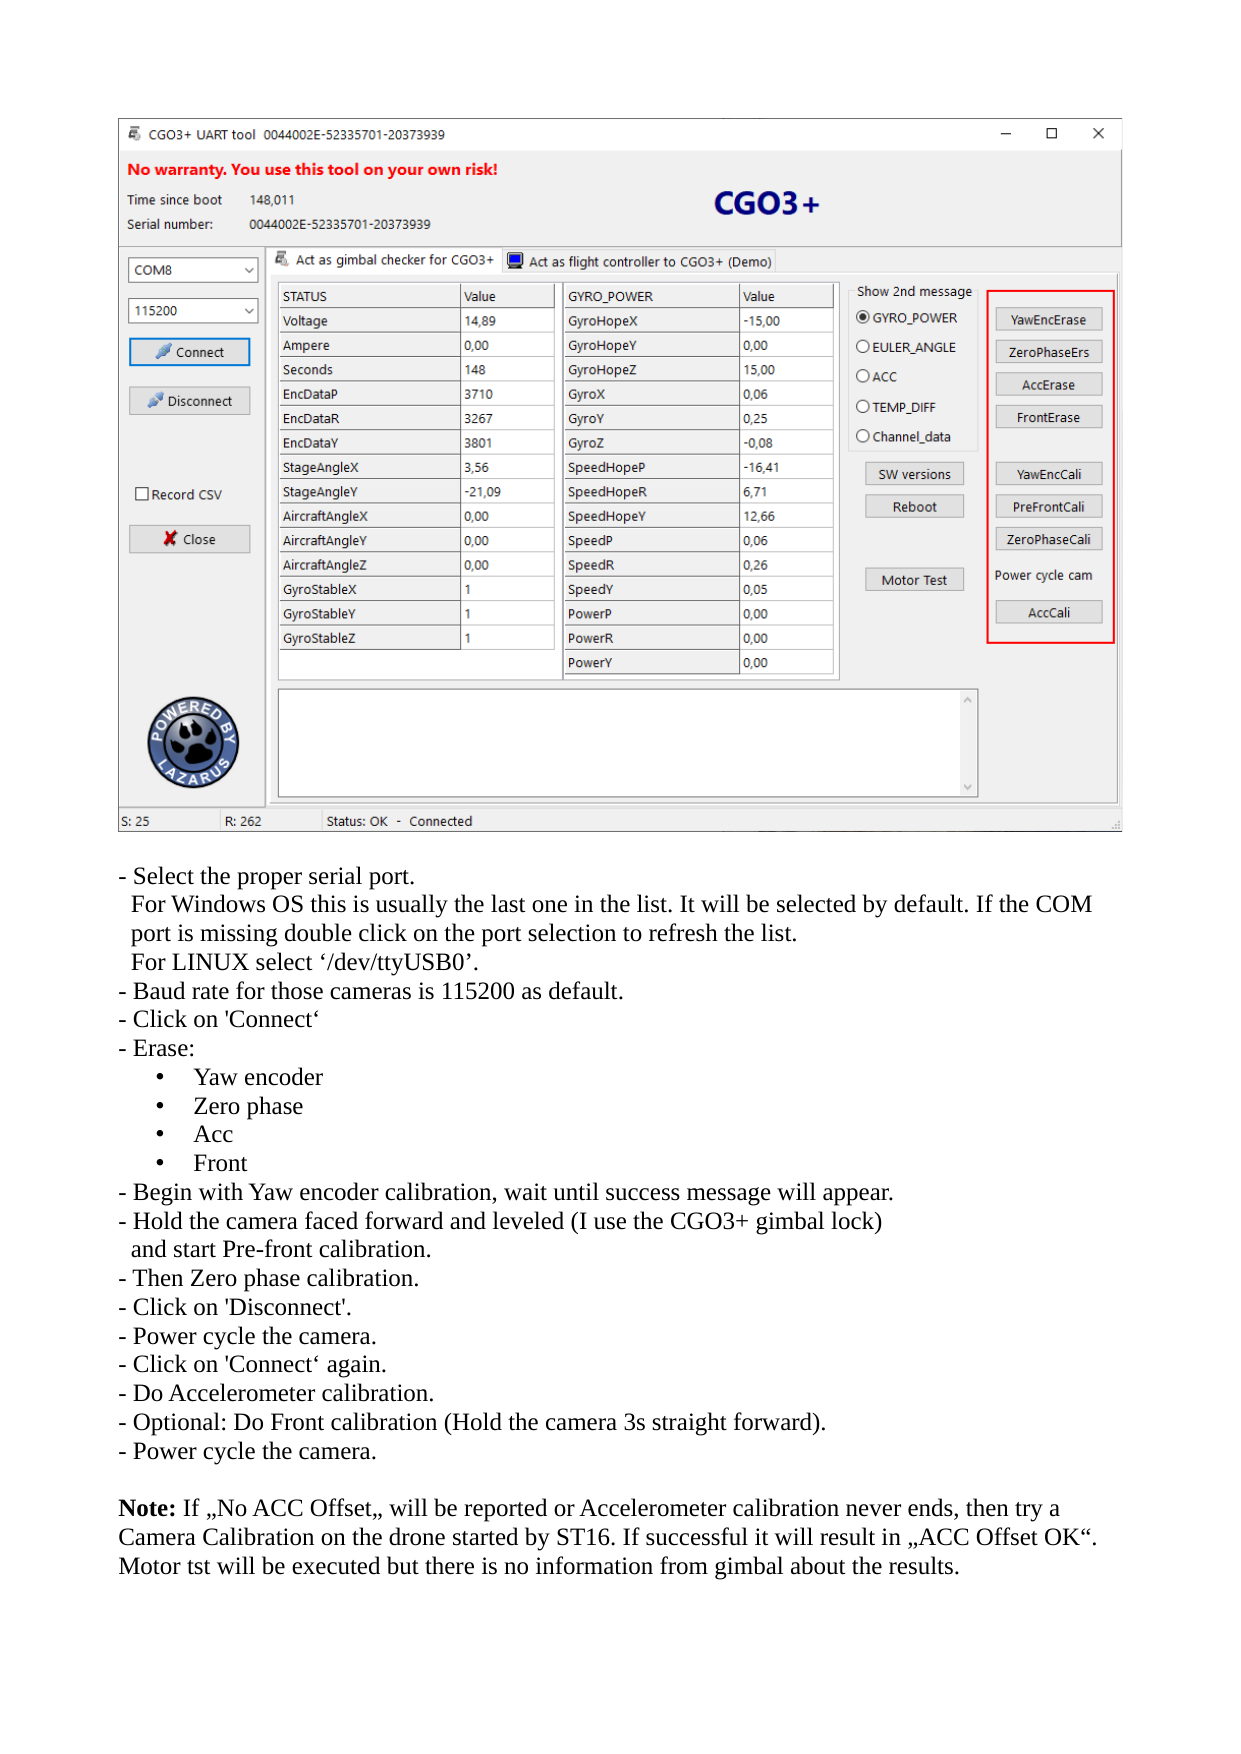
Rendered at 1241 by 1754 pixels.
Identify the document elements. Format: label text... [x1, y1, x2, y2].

picture [118, 118, 1123, 832]
text - Click on 'Connect‘ again. [118, 1349, 1122, 1378]
text - Optional: Do Front calibration (Hold the camera 3s straight forward). [118, 1407, 1122, 1436]
list Acc [156, 1119, 1122, 1148]
text - Power cycle the camera. [118, 1436, 1122, 1464]
text - Click on 'Connect‘ [118, 1004, 1122, 1033]
text - Power cycle the camera. [118, 1321, 1122, 1349]
text - Baud rate for those cameras is 115200 as default. [118, 976, 1122, 1004]
text - Begin with Yaw encoder calibration, wait until success message will appear. [118, 1177, 1122, 1206]
text - Erase: [118, 1033, 1122, 1062]
text - Then Zero phase calibration. [118, 1263, 1122, 1292]
text - Click on 'Disconnect'. [118, 1292, 1122, 1321]
list Zero phase [156, 1091, 1122, 1119]
text - Do Accelerometer calibration. [118, 1378, 1122, 1407]
text Motor tst will be executed but there is no information from gimbal about the results. [118, 1551, 1122, 1579]
text - Select the proper serial port. For Windows OS this is usually the last one in the list. It will be selected by default. If the COM port is missing double click on the port selection to refresh the list. [118, 861, 1122, 947]
list Yaw encoder [156, 1062, 1122, 1091]
list Front [156, 1148, 1122, 1177]
text Note: If „No ACC Offset„ will be reported or Accelerometer calibration never ends, then try a Camera Calibration on the drone started by ST16. If successful it will result in „ACC Offset OK“. [118, 1493, 1122, 1551]
text - Hold the camera faced forward and leveled (I use the CGO3+ gimbal lock) and start Pre-front calibration. [118, 1206, 1122, 1263]
text For LINUX select ‘/dev/ttyUSB0’. [118, 947, 1122, 976]
